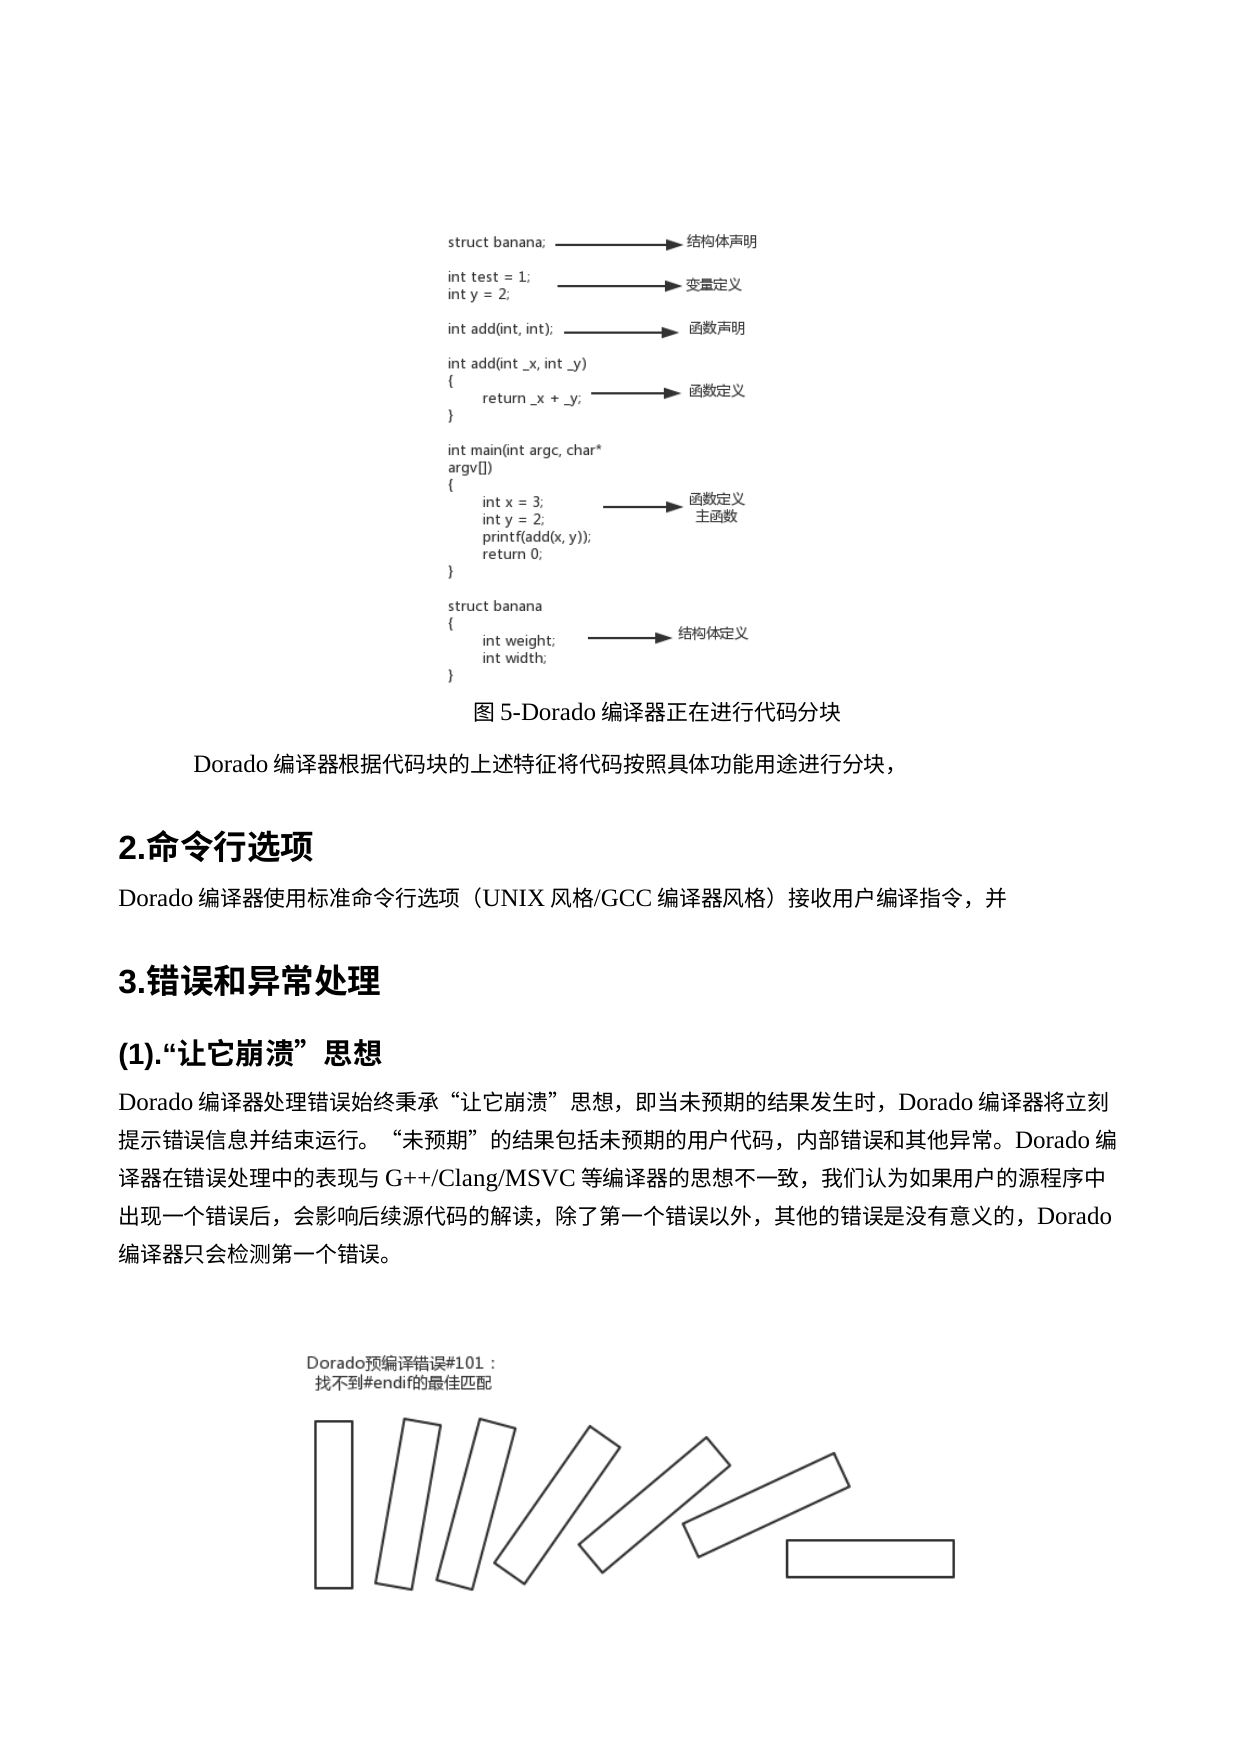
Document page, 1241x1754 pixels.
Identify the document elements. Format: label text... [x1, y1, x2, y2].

subtitle (1).“让它崩溃”思想 [118, 1030, 1122, 1073]
text Dorado编译器使用标准命令行选项（UNIX风格/GCC编译器风格）接收用户编译指令，并 [118, 881, 1122, 913]
text Dorado编译器处理错误始终秉承“让它崩溃”思想，即当未预期的结果发生时，Dorado编译器将立刻提示错误信息并结束运行。“未预期”的结果包括未预期的用户代码，内部错误和其他异常。Dorado编译器在错误处理中的表现与G++/Clang/MSVC等编译器的思想不一致，我们认为如果用户的源程序中出现一个错误后，会影响后续源代码的解读，除了第一个错误以外，其他的错误是没有意义的，Dorado编译器只会检测第一个错误。 [118, 1085, 1122, 1269]
subtitle 3.错误和异常处理 [118, 955, 1122, 1003]
list 图5-Dorado编译器正在进行代码分块 [156, 689, 1122, 726]
subtitle 2.命令行选项 [118, 820, 1122, 869]
picture [247, 1289, 993, 1630]
list Dorado编译器根据代码块的上述特征将代码按照具体功能用途进行分块， [156, 747, 1122, 779]
picture [396, 167, 844, 689]
